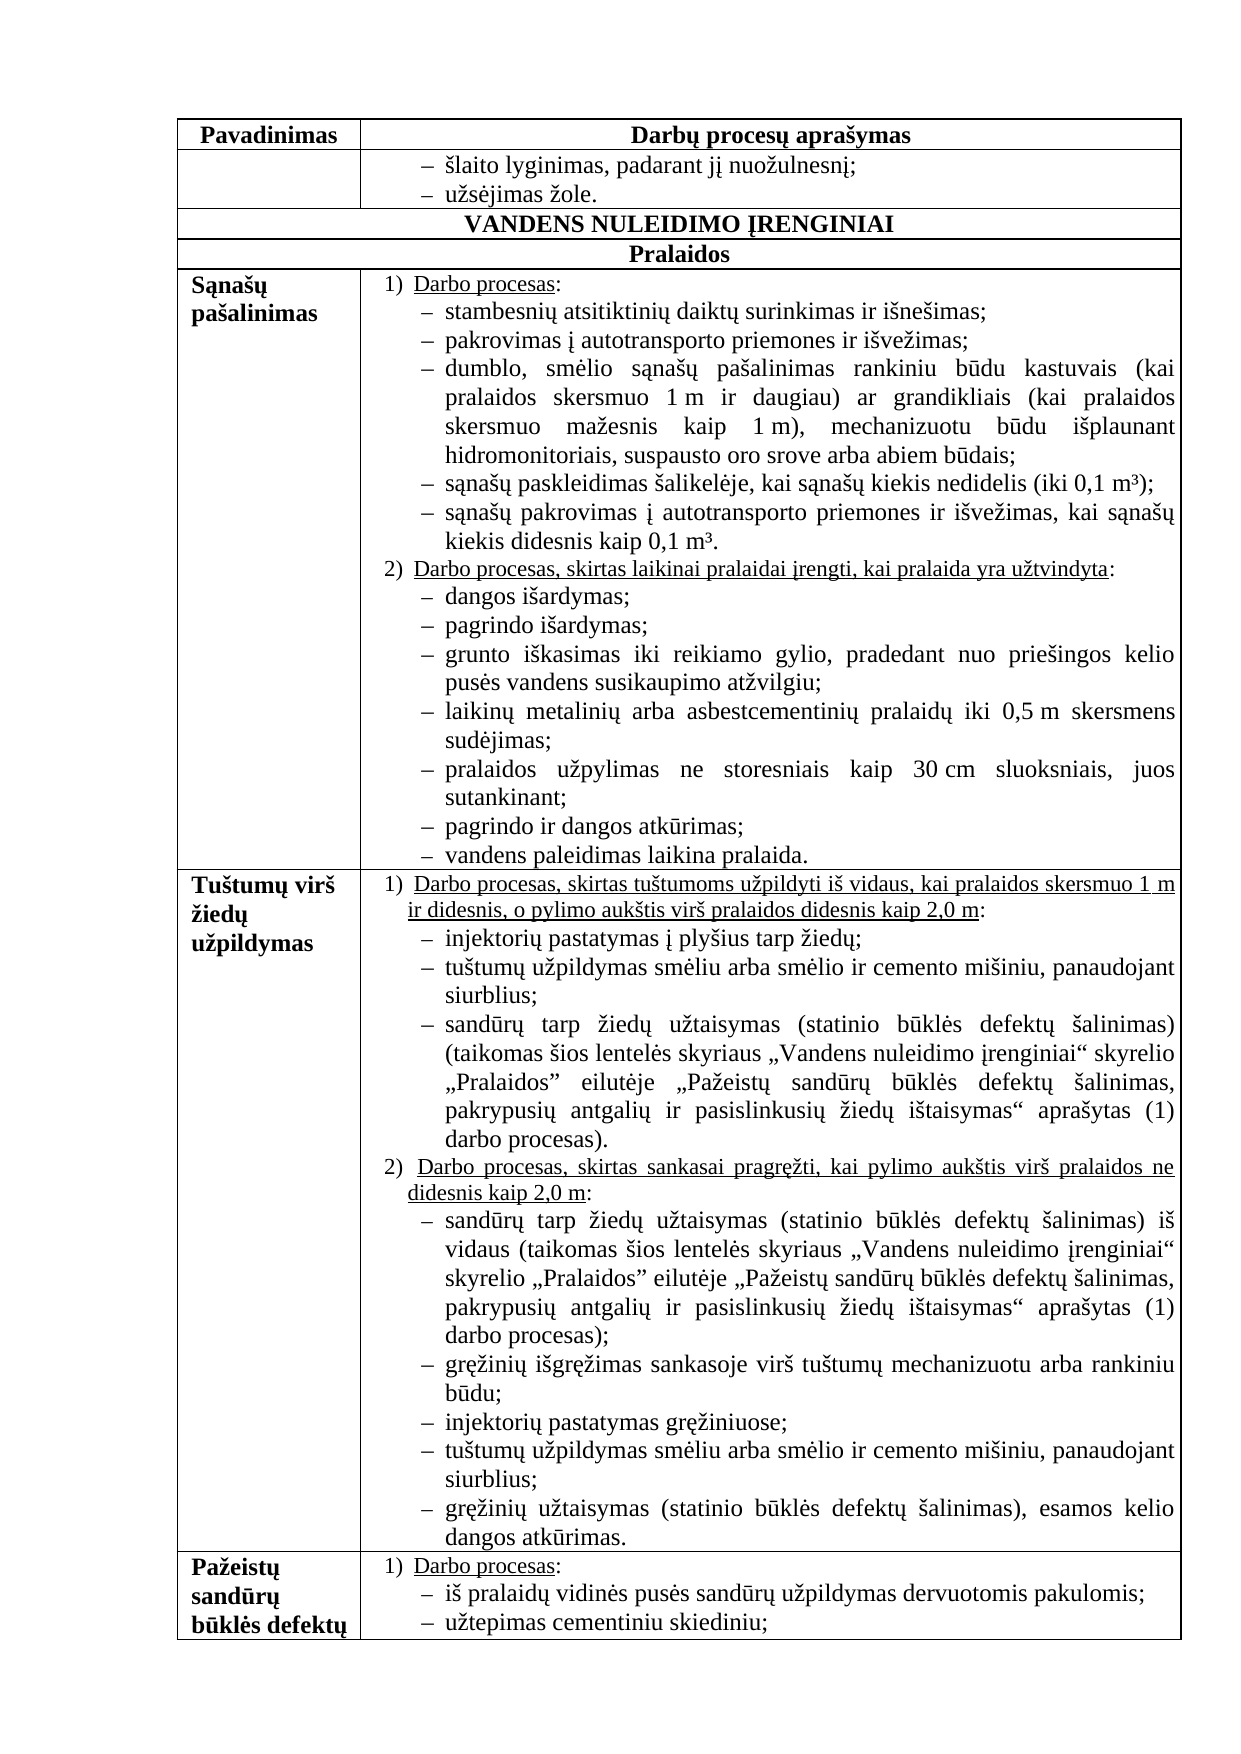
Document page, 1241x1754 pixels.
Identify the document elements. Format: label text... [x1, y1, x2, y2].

table_cell [178, 150, 360, 207]
table_cell VANDENS NULEIDIMO ĮRENGINIAI [178, 209, 1180, 238]
table_cell 1) Darbo procesas: – stambesnių atsitiktinių daiktų surinkimas ir išnešimas; – pakrovimas į autotransporto priemones ir išvežimas; – dumblo, smėlio sąnašų pašalinimas rankiniu būdu kastuvais (kai pralaidos skersmuo 1 m ir daugiau) ar grandikliais (kai pralaidos skersmuo mažesnis kaip 1 m), mechanizuotu būdu išplaunant hidromonitoriais, suspausto oro srove arba abiem būdais; – sąnašų paskleidimas šalikelėje, kai sąnašų kiekis nedidelis (iki 0,1 m³); – sąnašų pakrovimas į autotransporto priemones ir išvežimas, kai sąnašų kiekis didesnis kaip 0,1 m³. 2) Darbo procesas, skirtas laikinai pralaidai įrengti, kai pralaida yra užtvindyta: – dangos išardymas; – pagrindo išardymas; – grunto iškasimas iki reikiamo gylio, pradedant nuo priešingos kelio pusės vandens susikaupimo atžvilgiu; – laikinų metalinių arba asbestcementinių pralaidų iki 0,5 m skersmens sudėjimas; – pralaidos užpylimas ne storesniais kaip 30 cm sluoksniais, juos sutankinant; – pagrindo ir dangos atkūrimas; – vandens paleidimas laikina pralaida. [361, 270, 1180, 869]
table_cell Tuštumų virš žiedų užpildymas [178, 870, 360, 1551]
table_header Pavadinimas [178, 120, 360, 148]
table_cell 1) Darbo procesas: – iš pralaidų vidinės pusės sandūrų užpildymas dervuotomis pakulomis; – užtepimas cementiniu skiediniu; [361, 1552, 1180, 1638]
table_cell 1) Darbo procesas, skirtas tuštumoms užpildyti iš vidaus, kai pralaidos skersmuo 1 m ir didesnis, o pylimo aukštis virš pralaidos didesnis kaip 2,0 m: – injektorių pastatymas į plyšius tarp žiedų; – tuštumų užpildymas smėliu arba smėlio ir cemento mišiniu, panaudojant siurblius; – sandūrų tarp žiedų užtaisymas (statinio būklės defektų šalinimas) (taikomas šios lentelės skyriaus „Vandens nuleidimo įrenginiai“ skyrelio „Pralaidos” eilutėje „Pažeistų sandūrų būklės defektų šalinimas, pakrypusių antgalių ir pasislinkusių žiedų ištaisymas“ aprašytas (1) darbo procesas). 2) Darbo procesas, skirtas sankasai pragręžti, kai pylimo aukštis virš pralaidos ne didesnis kaip 2,0 m: – sandūrų tarp žiedų užtaisymas (statinio būklės defektų šalinimas) iš vidaus (taikomas šios lentelės skyriaus „Vandens nuleidimo įrenginiai“ skyrelio „Pralaidos” eilutėje „Pažeistų sandūrų būklės defektų šalinimas, pakrypusių antgalių ir pasislinkusių žiedų ištaisymas“ aprašytas (1) darbo procesas); – gręžinių išgręžimas sankasoje virš tuštumų mechanizuotu arba rankiniu būdu; – injektorių pastatymas gręžiniuose; – tuštumų užpildymas smėliu arba smėlio ir cemento mišiniu, panaudojant siurblius; – gręžinių užtaisymas (statinio būklės defektų šalinimas), esamos kelio dangos atkūrimas. [361, 870, 1180, 1551]
table_cell Pažeistų sandūrų būklės defektų [178, 1552, 360, 1638]
table_cell Sąnašų pašalinimas [178, 270, 360, 869]
table_header Darbų procesų aprašymas [361, 120, 1180, 148]
table_cell Pralaidos [178, 240, 1180, 268]
table_cell – šlaito lyginimas, padarant jį nuožulnesnį; – užsėjimas žole. [361, 150, 1180, 207]
